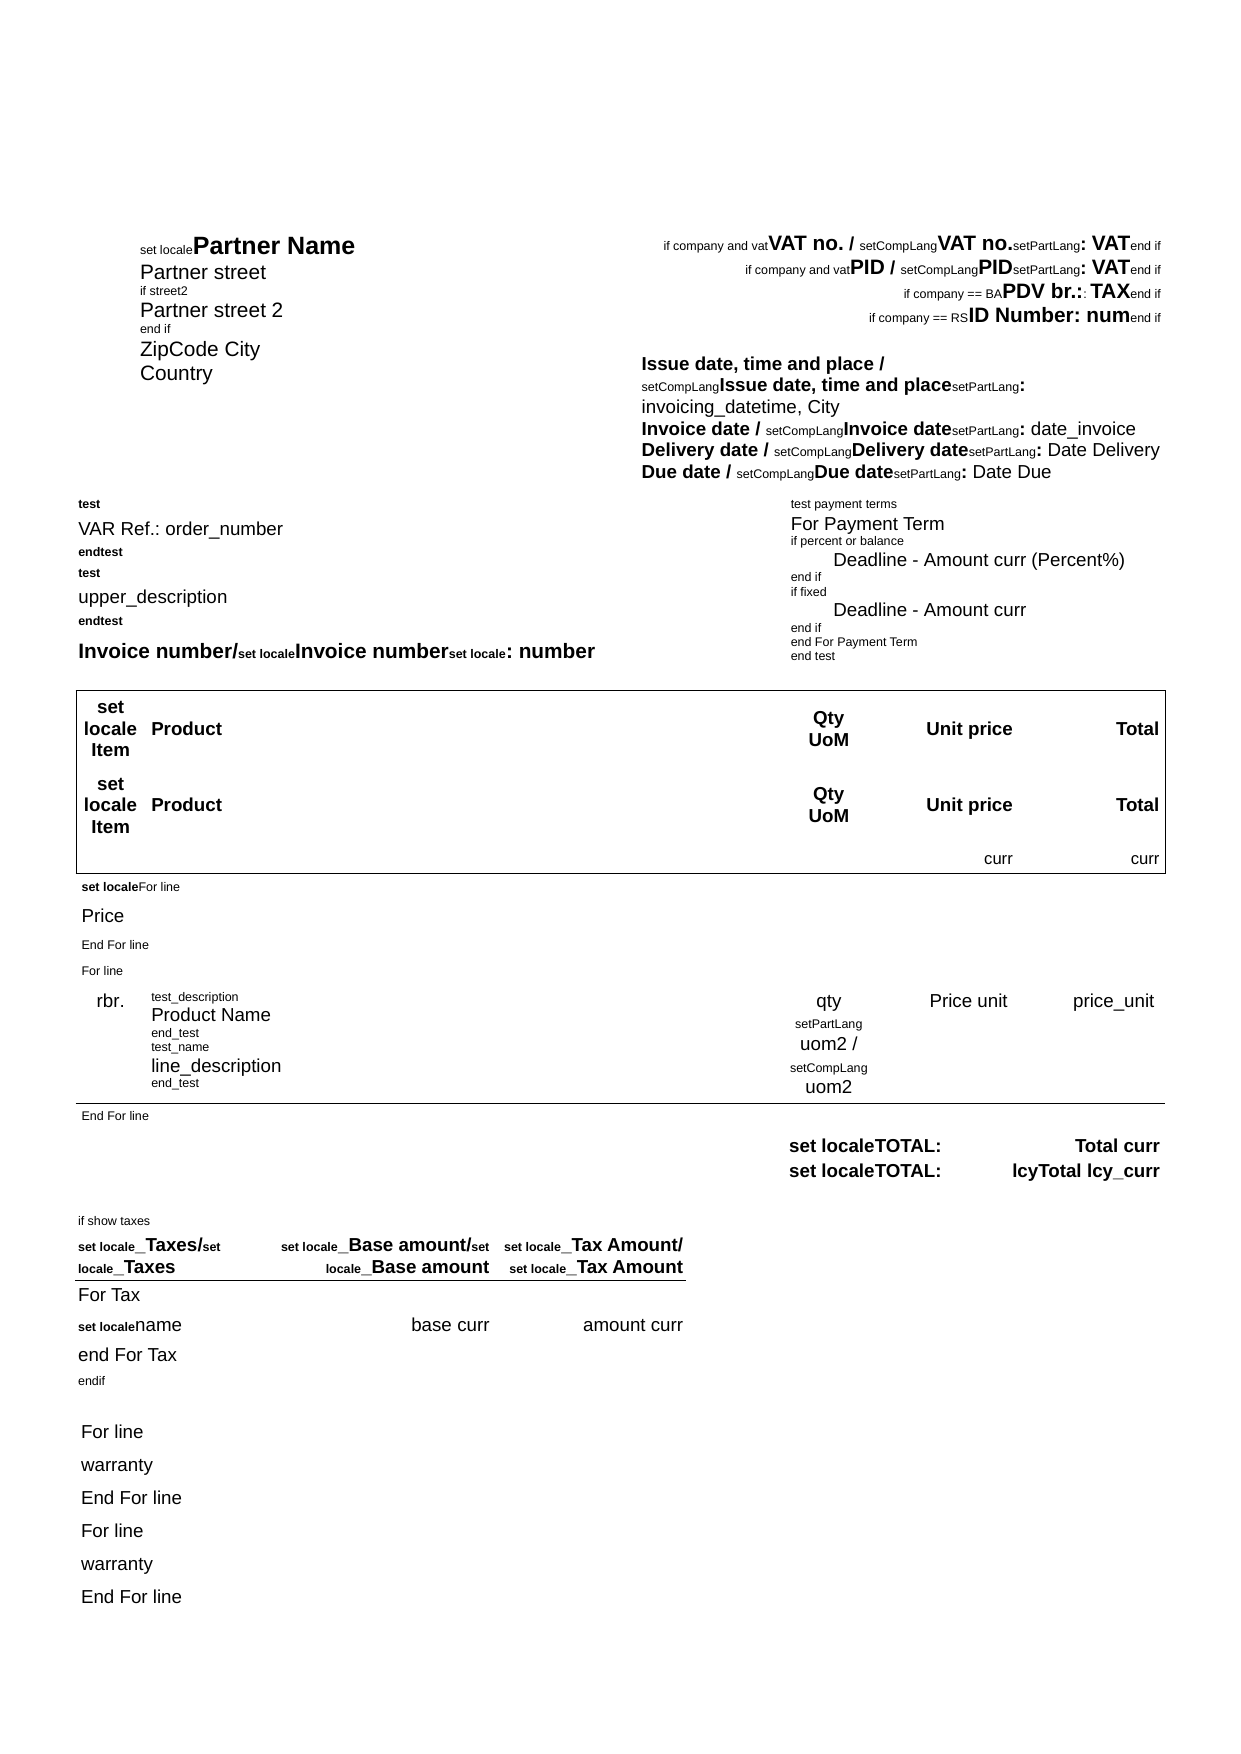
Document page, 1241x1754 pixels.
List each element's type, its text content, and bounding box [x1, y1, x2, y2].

table_cell Price [76, 899, 1165, 932]
table_cell [839, 1231, 1165, 1280]
table_cell Invoice number/set localeInvoice numberset locale: number [75, 631, 787, 666]
table_cell End For line [76, 1104, 1165, 1129]
table_cell For Tax [75, 1281, 686, 1311]
table_header set localeItem [77, 691, 145, 767]
table_header test payment terms For Payment Term if percent or balance Deadline - Amount curr (Percent%) end if if fixed Deadline - Amount curr end if end For Payment Term end test [788, 488, 1165, 666]
table_cell [686, 1280, 838, 1311]
table_cell qty setPartLang uom2 / setCompLang uom2 [777, 984, 880, 1103]
table_cell rbr. [76, 984, 145, 1103]
table_header [75, 225, 134, 488]
table_cell [839, 1280, 1165, 1311]
table_cell Product [145, 767, 777, 843]
table_cell End For line [75, 1580, 1165, 1613]
table_cell curr [1018, 843, 1165, 873]
table_header if show taxes [75, 1211, 1165, 1231]
table_cell test_description Product Name end_test test_name line_description end_test [145, 984, 777, 1103]
table_header For line [75, 1415, 1165, 1448]
table_cell warranty [75, 1547, 1165, 1580]
table_cell VAR Ref.: order_number [75, 514, 787, 542]
table_cell set localeItem [77, 767, 145, 843]
table_cell End For line [76, 932, 1165, 958]
table_cell [145, 843, 777, 873]
table_cell set locale_Tax Amount/set locale_Tax Amount [492, 1231, 686, 1280]
table_cell price_unit [1018, 984, 1165, 1103]
table_cell [839, 1311, 1165, 1341]
table_header Total [1018, 691, 1165, 767]
table_cell endif [75, 1371, 1165, 1391]
table_header set localePartner Name Partner street if street2 Partner street 2 end if ZipCode City Country [134, 225, 636, 488]
table_header [75, 488, 787, 494]
table_cell For line [76, 958, 1165, 984]
table_cell endtest [75, 610, 787, 631]
table_cell set locale_Taxes/set locale_Taxes [75, 1231, 254, 1280]
table_cell Qty UoM [777, 767, 880, 843]
table_cell set localename [75, 1311, 254, 1341]
table_header Total curr lcyTotal lcy_curr [947, 1129, 1165, 1187]
table_cell test [75, 494, 787, 514]
table_cell [686, 1341, 838, 1371]
table_header Product [145, 691, 777, 767]
table_cell curr [880, 843, 1018, 873]
table_cell warranty [75, 1448, 1165, 1481]
table_cell test [75, 562, 787, 583]
table_cell [839, 1341, 1165, 1371]
table_cell endtest [75, 542, 787, 562]
table_cell [77, 843, 145, 873]
table_cell base curr [255, 1311, 492, 1341]
table_cell Issue date, time and place / setCompLangIssue date, time and placesetPartLang: invoicing_datetime, City Invoice date / setCompLangInvoice datesetPartLang: date_invoice Delivery date / setCompLangDelivery datesetPartLang: Date Delivery Due date / setCompLangDue datesetPartLang: Date Due [636, 344, 1166, 488]
table_cell [777, 843, 880, 873]
table_header set localeTOTAL: set localeTOTAL: [75, 1129, 947, 1187]
table_header if company and vatVAT no. / setCompLangVAT no.setPartLang: VATend if if company and vatPID / setCompLangPIDsetPartLang: VATend if if company == BAPDV br.:: TAXend if if company == RSID Number: numend if [636, 225, 1166, 343]
table_cell set localeFor line [76, 874, 1165, 899]
table_cell [686, 1311, 838, 1341]
table_cell set locale_Base amount/set locale_Base amount [255, 1231, 492, 1280]
table_header Qty UoM [777, 691, 880, 767]
table_cell End For line [75, 1481, 1165, 1514]
table_cell Total [1018, 767, 1165, 843]
table_cell Price unit [880, 984, 1018, 1103]
table_cell upper_description [75, 583, 787, 610]
table_header Unit price [880, 691, 1018, 767]
table_cell Unit price [880, 767, 1018, 843]
table_cell amount curr [492, 1311, 686, 1341]
table_cell [686, 1231, 838, 1280]
table_cell end For Tax [75, 1341, 686, 1371]
table_header For line [75, 1514, 1165, 1547]
